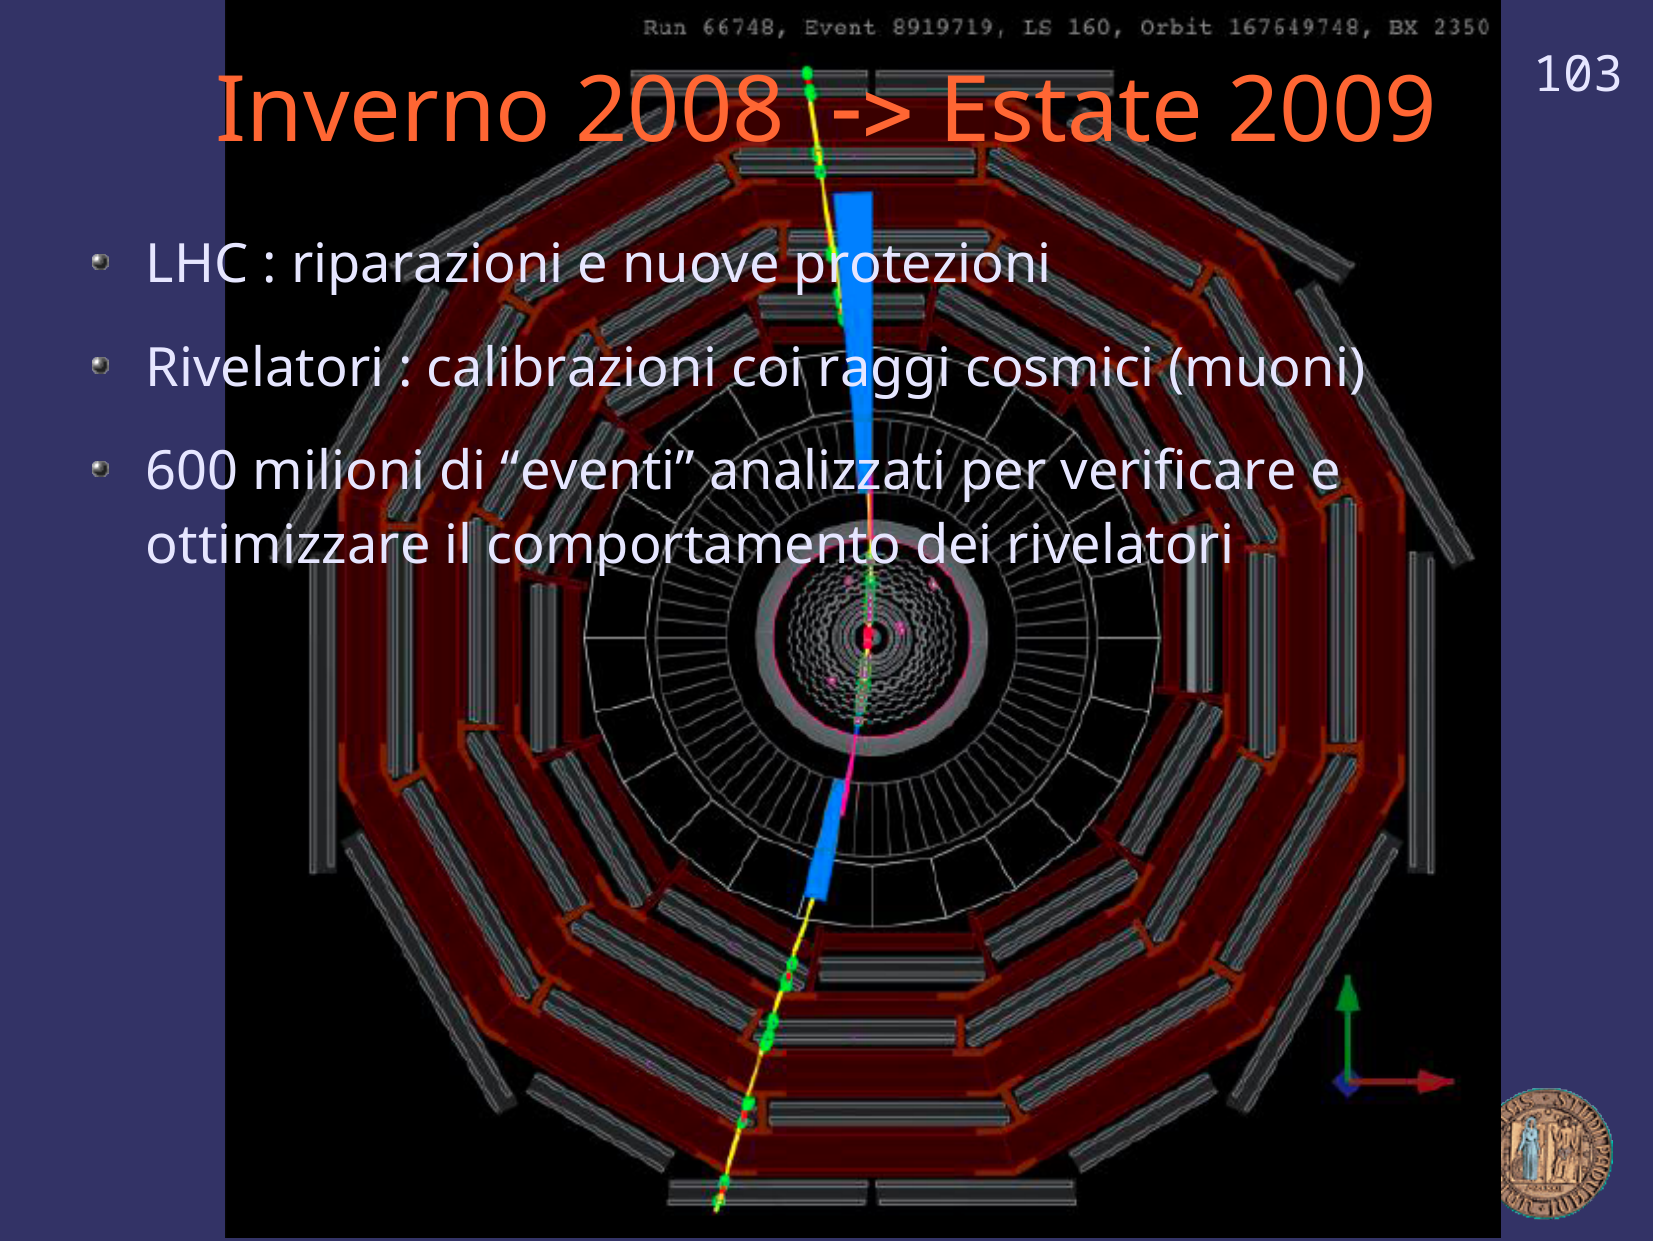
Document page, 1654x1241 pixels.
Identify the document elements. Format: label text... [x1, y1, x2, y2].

list LHC : riparazioni e nuove protezioni Rivelatori : calibrazioni coi raggi cosmici (muoni) 600 milioni di “eventi” analizzati per verificare e ottimizzare il comportamento dei rivelatori [75, 225, 1563, 1104]
picture [225, 0, 1501, 43]
picture [225, 1087, 1613, 1238]
picture [225, 168, 1501, 225]
title Inverno 2008 -> Estate 2009 [82, 43, 1571, 168]
